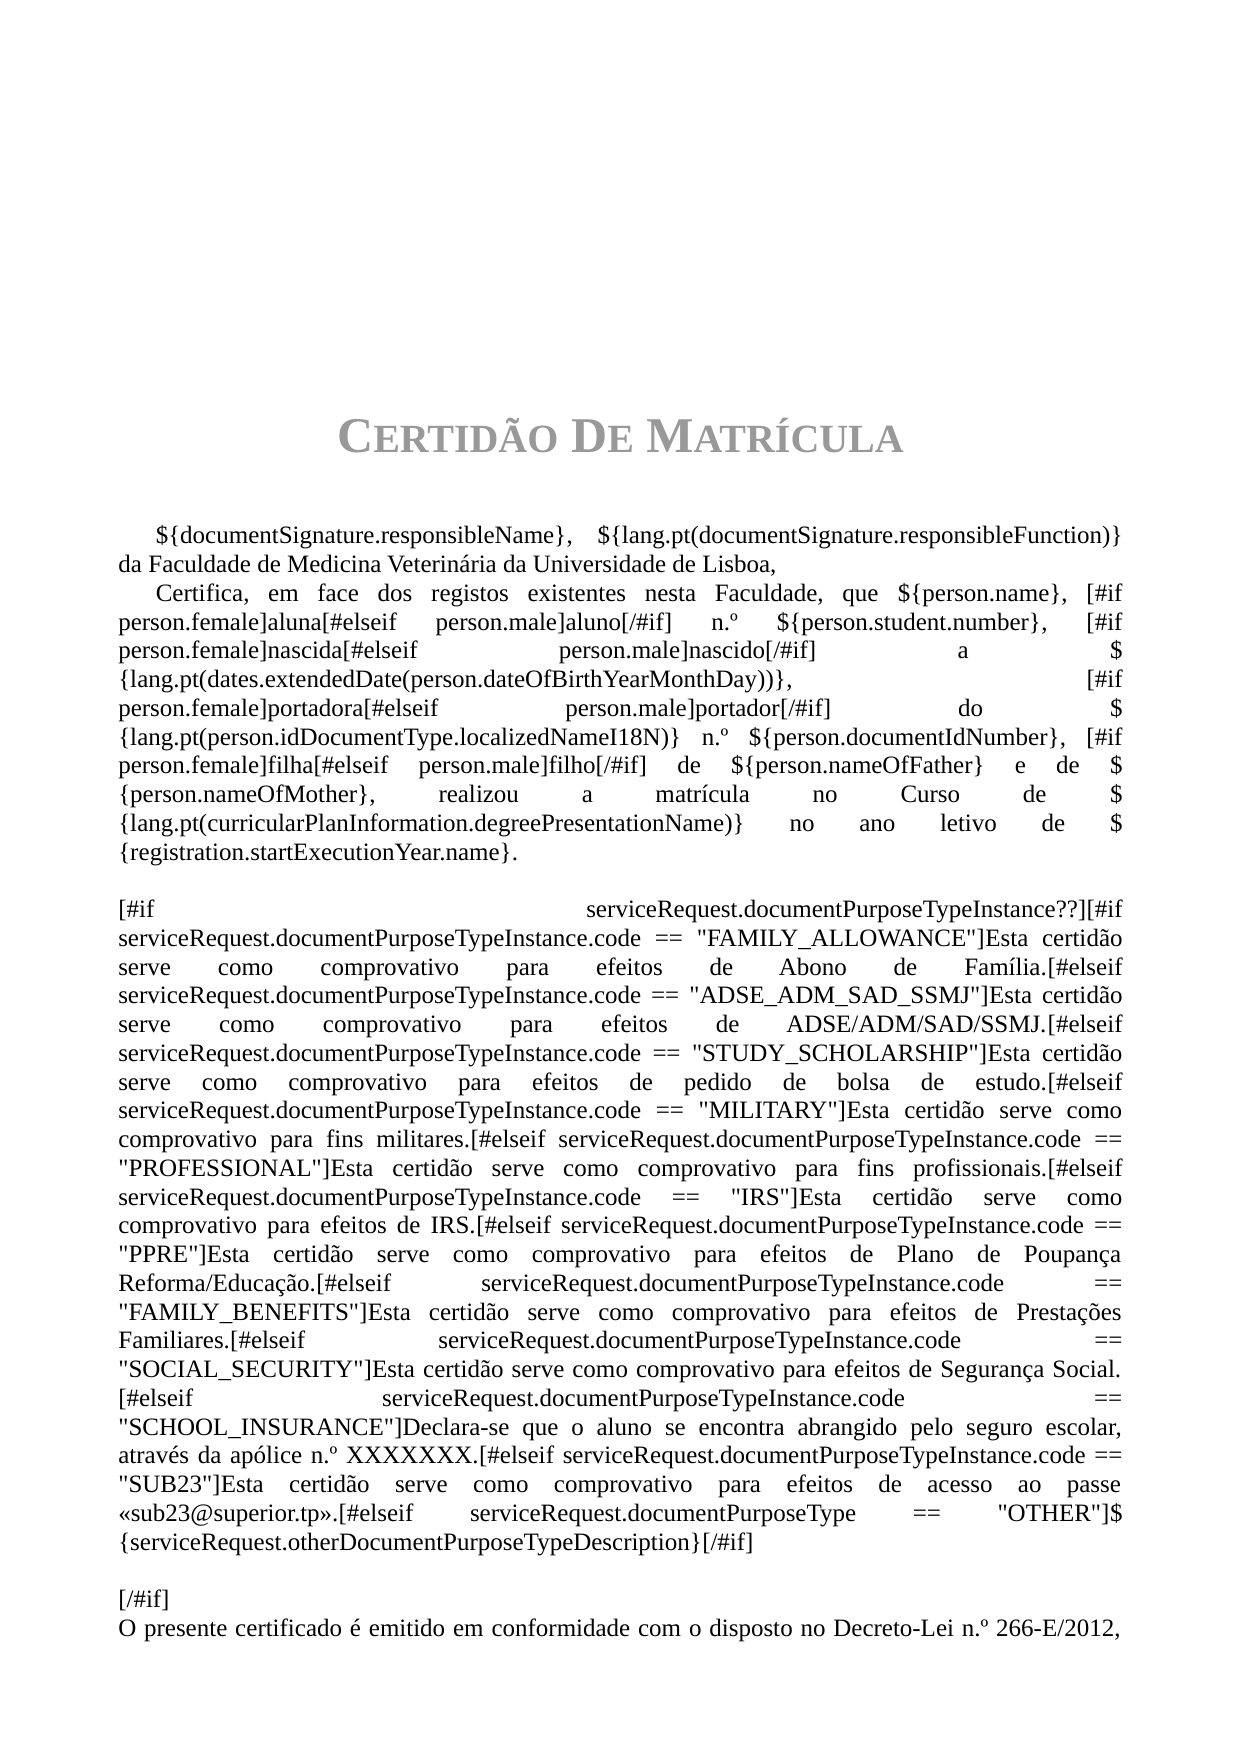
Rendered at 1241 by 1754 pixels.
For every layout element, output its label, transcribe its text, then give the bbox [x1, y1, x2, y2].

text Certifica, em face dos registos existentes nesta Faculdade, que ${person.name}, [#if person.female]aluna[#elseif person.male]aluno[/#if] n.º ${person.student.number}, [#if person.female]nascida[#elseif person.male]nascido[/#if] a ${lang.pt(dates.extendedDate(person.dateOfBirthYearMonthDay))}, [#if person.female]portadora[#elseif person.male]portador[/#if] do ${lang.pt(person.idDocumentType.localizedNameI18N)} n.º ${person.documentIdNumber}, [#if person.female]filha[#elseif person.male]filho[/#if] de ${person.nameOfFather} e de ${person.nameOfMother}, realizou a matrícula no Curso de ${lang.pt(curricularPlanInformation.degreePresentationName)} no ano letivo de ${registration.startExecutionYear.name}. [118, 578, 1122, 866]
text Certidão De Matrícula [118, 406, 1122, 463]
text [/#if] [118, 1584, 1122, 1613]
text ${documentSignature.responsibleName}, ${lang.pt(documentSignature.responsibleFunction)} da Faculdade de Medicina Veterinária da Universidade de Lisboa, [118, 521, 1122, 578]
text O presente certificado é emitido em conformidade com o disposto no Decreto-Lei n.º 266-E/2012, [118, 1613, 1122, 1642]
text [#if serviceRequest.documentPurposeTypeInstance??][#if serviceRequest.documentPurposeTypeInstance.code == "FAMILY_ALLOWANCE"]Esta certidão serve como comprovativo para efeitos de Abono de Família.[#elseif serviceRequest.documentPurposeTypeInstance.code == "ADSE_ADM_SAD_SSMJ"]Esta certidão serve como comprovativo para efeitos de ADSE/ADM/SAD/SSMJ.[#elseif serviceRequest.documentPurposeTypeInstance.code == "STUDY_SCHOLARSHIP"]Esta certidão serve como comprovativo para efeitos de pedido de bolsa de estudo.[#elseif serviceRequest.documentPurposeTypeInstance.code == "MILITARY"]Esta certidão serve como comprovativo para fins militares.[#elseif serviceRequest.documentPurposeTypeInstance.code == "PROFESSIONAL"]Esta certidão serve como comprovativo para fins profissionais.[#elseif serviceRequest.documentPurposeTypeInstance.code == "IRS"]Esta certidão serve como comprovativo para efeitos de IRS.[#elseif serviceRequest.documentPurposeTypeInstance.code == "PPRE"]Esta certidão serve como comprovativo para efeitos de Plano de Poupança Reforma/Educação.[#elseif serviceRequest.documentPurposeTypeInstance.code == "FAMILY_BENEFITS"]Esta certidão serve como comprovativo para efeitos de Prestações Familiares.[#elseif serviceRequest.documentPurposeTypeInstance.code == "SOCIAL_SECURITY"]Esta certidão serve como comprovativo para efeitos de Segurança Social.[#elseif serviceRequest.documentPurposeTypeInstance.code == "SCHOOL_INSURANCE"]Declara-se que o aluno se encontra abrangido pelo seguro escolar, através da apólice n.º XXXXXXX.[#elseif serviceRequest.documentPurposeTypeInstance.code == "SUB23"]Esta certidão serve como comprovativo para efeitos de acesso ao passe «sub23@superior.tp».[#elseif serviceRequest.documentPurposeType == "OTHER"]${serviceRequest.otherDocumentPurposeTypeDescription}[/#if] [118, 894, 1122, 1556]
